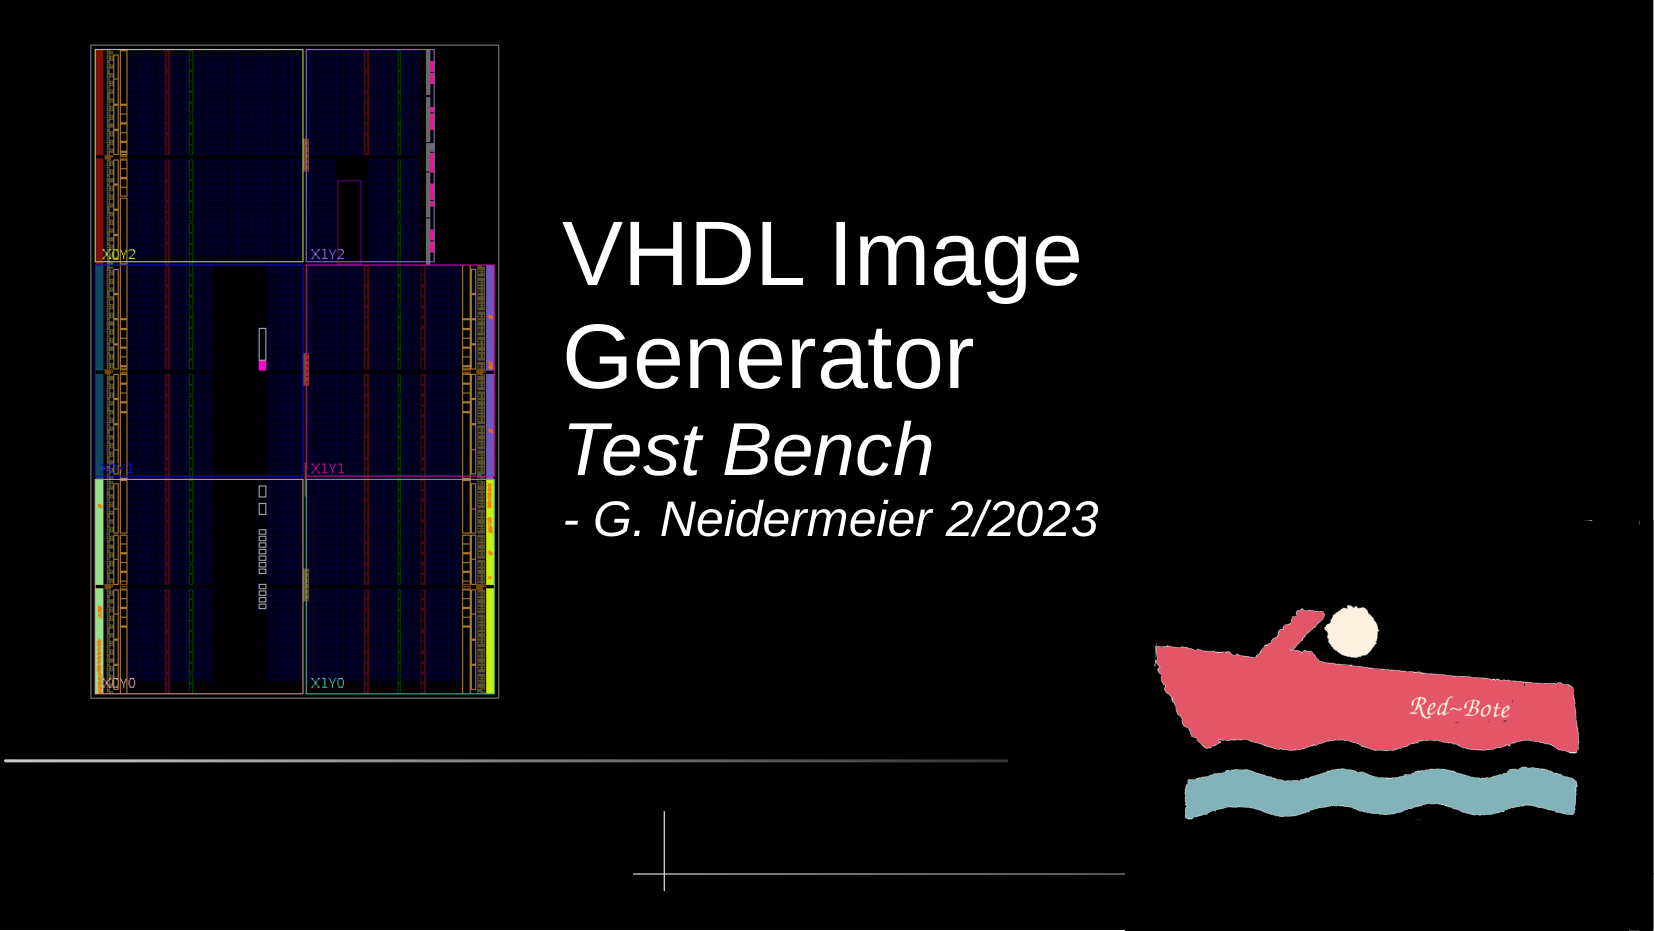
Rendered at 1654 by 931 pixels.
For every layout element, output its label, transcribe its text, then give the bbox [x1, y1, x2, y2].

title VHDL Image Generator Test Bench - G. Neidermeier 2/2023 [562, 75, 1351, 676]
picture [51, 37, 531, 713]
picture [1125, 520, 1654, 931]
